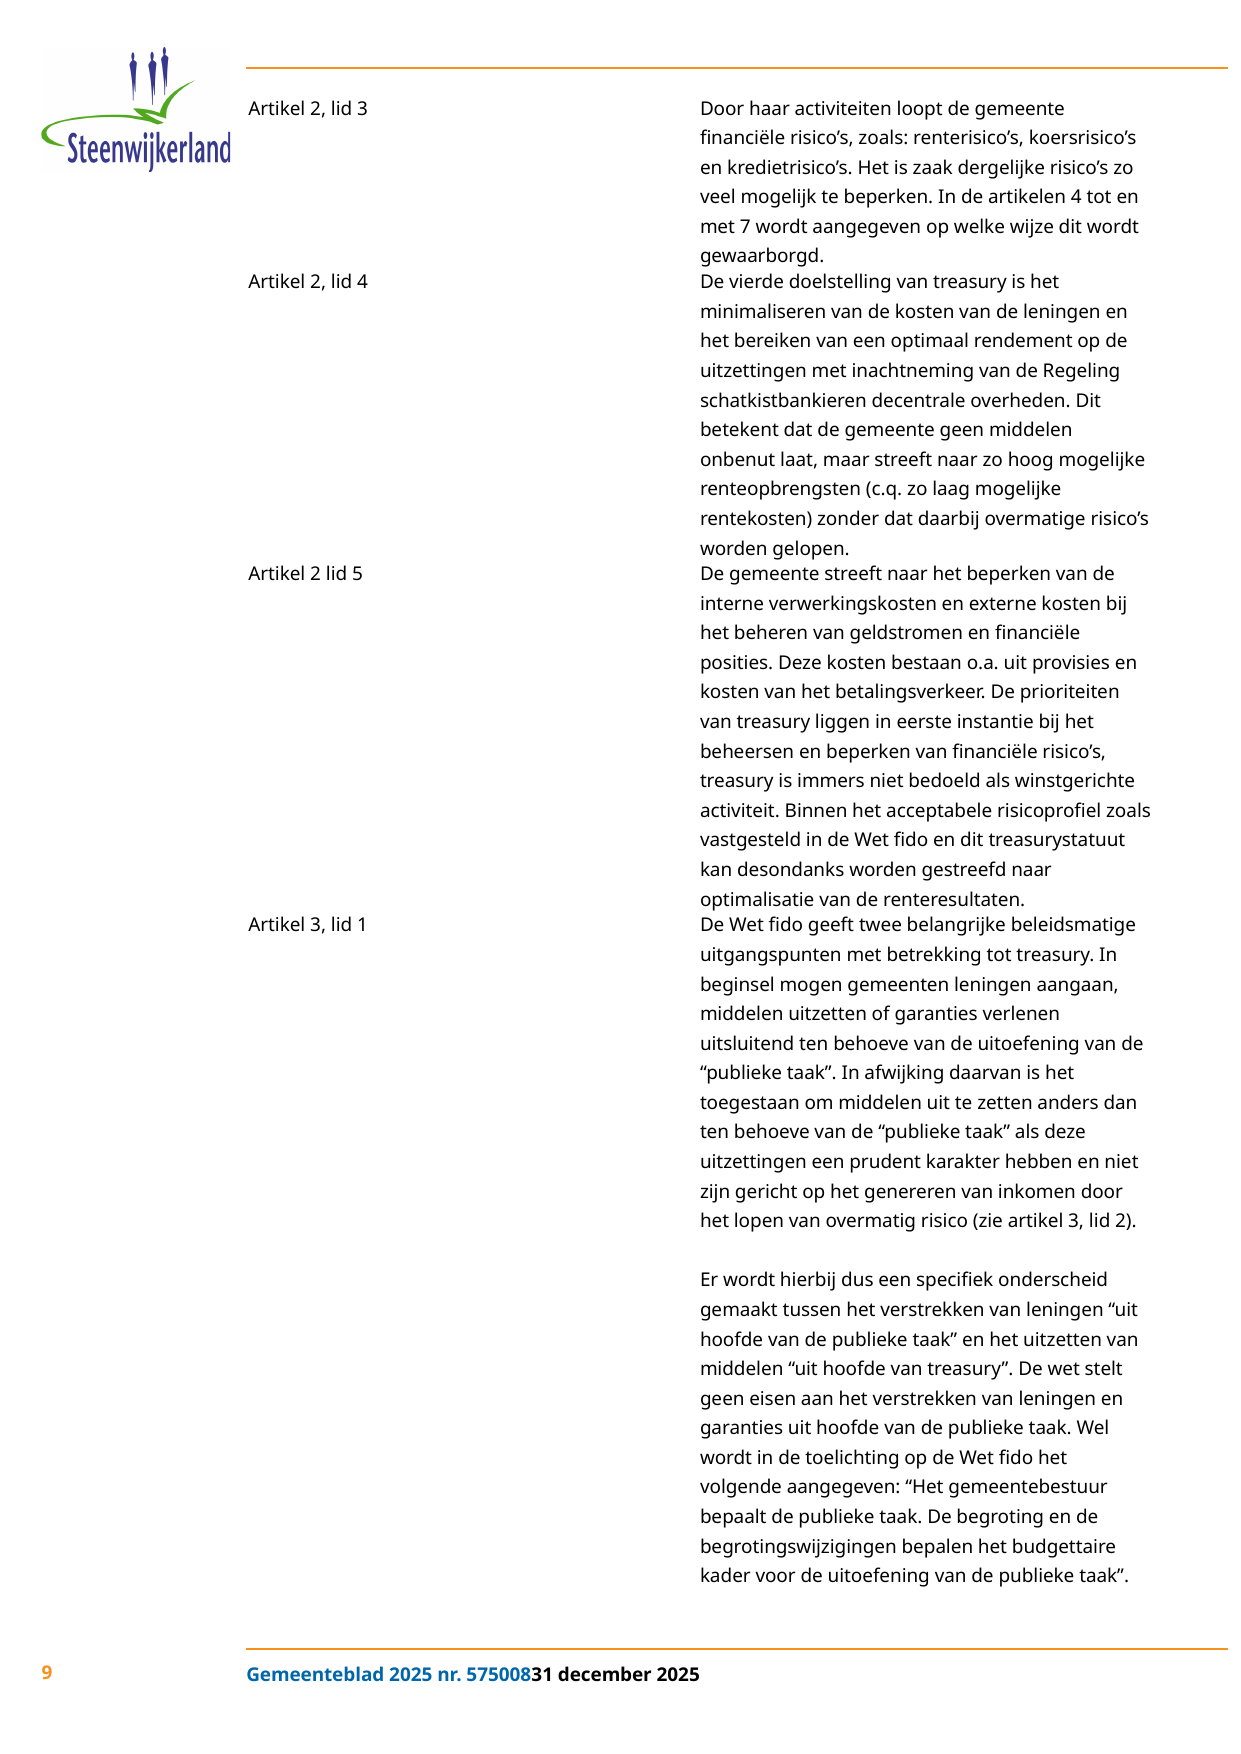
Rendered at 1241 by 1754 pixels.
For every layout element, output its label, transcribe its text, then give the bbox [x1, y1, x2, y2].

table_cell De gemeente streeft naar het beperken van de interne verwerkingskosten en externe kosten bij het beheren van geldstromen en financiële posities. Deze kosten bestaan o.a. uit provisies en kosten van het betalingsverkeer. De prioriteiten van treasury liggen in eerste instantie bij het beheersen en beperken van financiële risico’s, treasury is immers niet bedoeld als winstgerichte activiteit. Binnen het acceptabele risicoprofiel zoals vastgesteld in de Wet fido en dit treasurystatuut kan desondanks worden gestreefd naar optimalisatie van de renteresultaten. [700, 560, 1152, 912]
table_cell De Wet fido geeft twee belangrijke beleidsmatige uitgangspunten met betrekking tot treasury. In beginsel mogen gemeenten leningen aangaan, middelen uitzetten of garanties verlenen uitsluitend ten behoeve van de uitoefening van de “publieke taak”. In afwijking daarvan is het toegestaan om middelen uit te zetten anders dan ten behoeve van de “publieke taak” als deze uitzettingen een prudent karakter hebben en niet zijn gericht op het genereren van inkomen door het lopen van overmatig risico (zie artikel 3, lid 2). Er wordt hierbij dus een specifiek onderscheid gemaakt tussen het verstrekken van leningen “uit hoofde van de publieke taak” en het uitzetten van middelen “uit hoofde van treasury”. De wet stelt geen eisen aan het verstrekken van leningen en garanties uit hoofde van de publieke taak. Wel wordt in de toelichting op de Wet fido het volgende aangegeven: “Het gemeentebestuur bepaalt de publieke taak. De begroting en de begrotingswijzigingen bepalen het budgettaire kader voor de uitoefening van de publieke taak”. [700, 912, 1152, 1588]
table_cell Artikel 3, lid 1 [248, 912, 700, 1588]
table_cell Door haar activiteiten loopt de gemeente financiële risico’s, zoals: renterisico’s, koersrisico’s en kredietrisico’s. Het is zaak dergelijke risico’s zo veel mogelijk te beperken. In de artikelen 4 tot en met 7 wordt aangegeven op welke wijze dit wordt gewaarborgd. [700, 95, 1152, 268]
picture [41, 47, 231, 172]
table_cell Artikel 2, lid 3 [248, 95, 700, 268]
table_cell Artikel 2 lid 5 [248, 560, 700, 912]
table_cell De vierde doelstelling van treasury is het minimaliseren van de kosten van de leningen en het bereiken van een optimaal rendement op de uitzettingen met inachtneming van de Regeling schatkistbankieren decentrale overheden. Dit betekent dat de gemeente geen middelen onbenut laat, maar streeft naar zo hoog mogelijke renteopbrengsten (c.q. zo laag mogelijke rentekosten) zonder dat daarbij overmatige risico’s worden gelopen. [700, 269, 1152, 560]
table_cell Artikel 2, lid 4 [248, 269, 700, 560]
